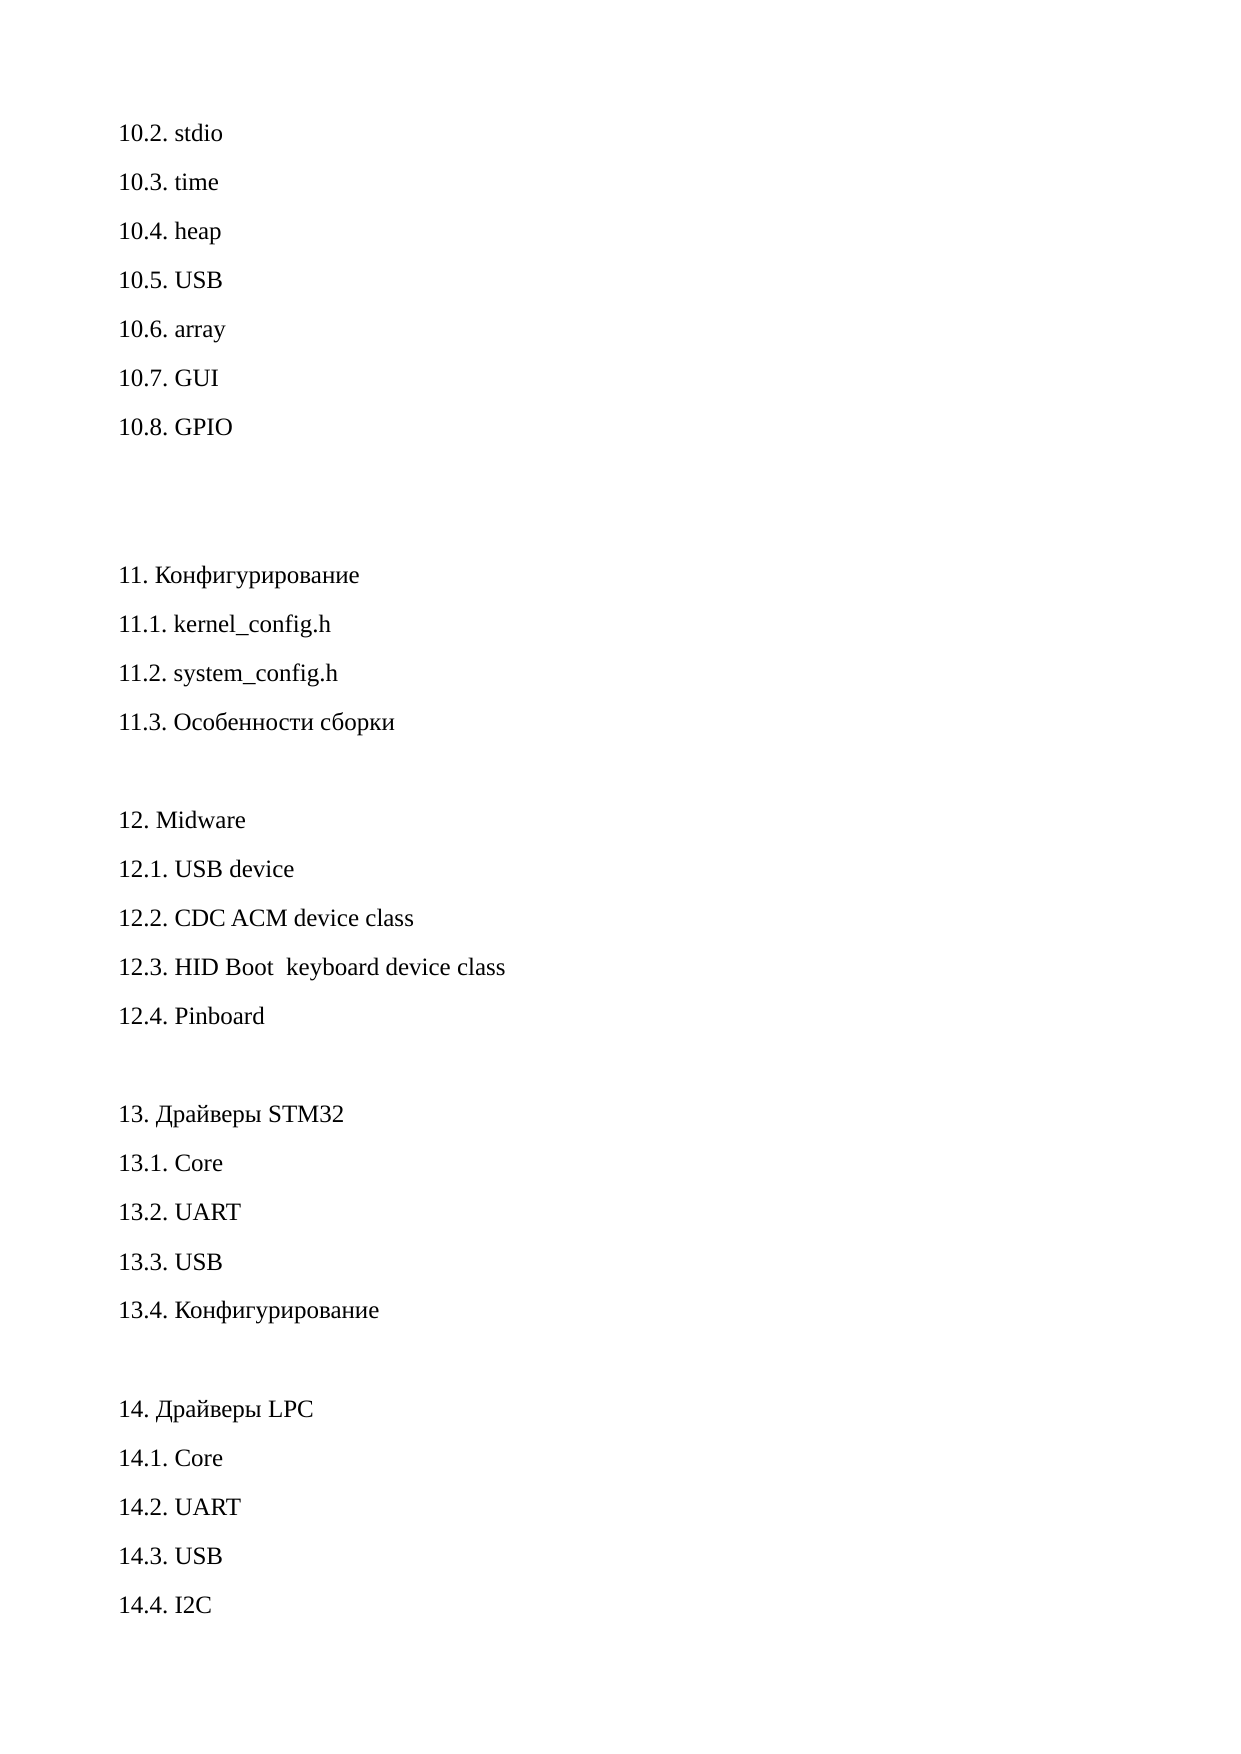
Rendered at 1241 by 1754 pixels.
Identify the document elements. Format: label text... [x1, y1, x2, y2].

text 10.3. time [118, 167, 1122, 196]
text 10.7. GUI [118, 363, 1122, 392]
text 12.4. Pinboard [118, 1001, 1122, 1030]
text 13.3. USB [118, 1247, 1122, 1275]
text 11. Конфигурирование [118, 560, 1122, 588]
text 14.3. USB [118, 1541, 1122, 1570]
text 12. Midware [118, 805, 1122, 834]
text 12.1. USB device [118, 854, 1122, 883]
text 11.1. kernel_config.h [118, 609, 1122, 637]
text 12.3. HID Boot keyboard device class [118, 952, 1122, 981]
text 10.5. USB [118, 265, 1122, 294]
text 14.4. I2C [118, 1590, 1122, 1619]
text 14.1. Core [118, 1443, 1122, 1472]
text 13.4. Конфигурирование [118, 1296, 1122, 1324]
text 11.2. system_config.h [118, 658, 1122, 687]
text 10.6. array [118, 314, 1122, 343]
text 10.4. heap [118, 216, 1122, 245]
text 12.2. CDC ACM device class [118, 903, 1122, 932]
text 14.2. UART [118, 1492, 1122, 1521]
text 13.2. UART [118, 1197, 1122, 1226]
text 13.1. Core [118, 1148, 1122, 1177]
text 10.8. GPIO [118, 412, 1122, 441]
text 11.3. Особенности сборки [118, 707, 1122, 736]
text 14. Драйверы LPC [118, 1394, 1122, 1422]
text 13. Драйверы STM32 [118, 1099, 1122, 1128]
text 10.2. stdio [118, 118, 1122, 147]
